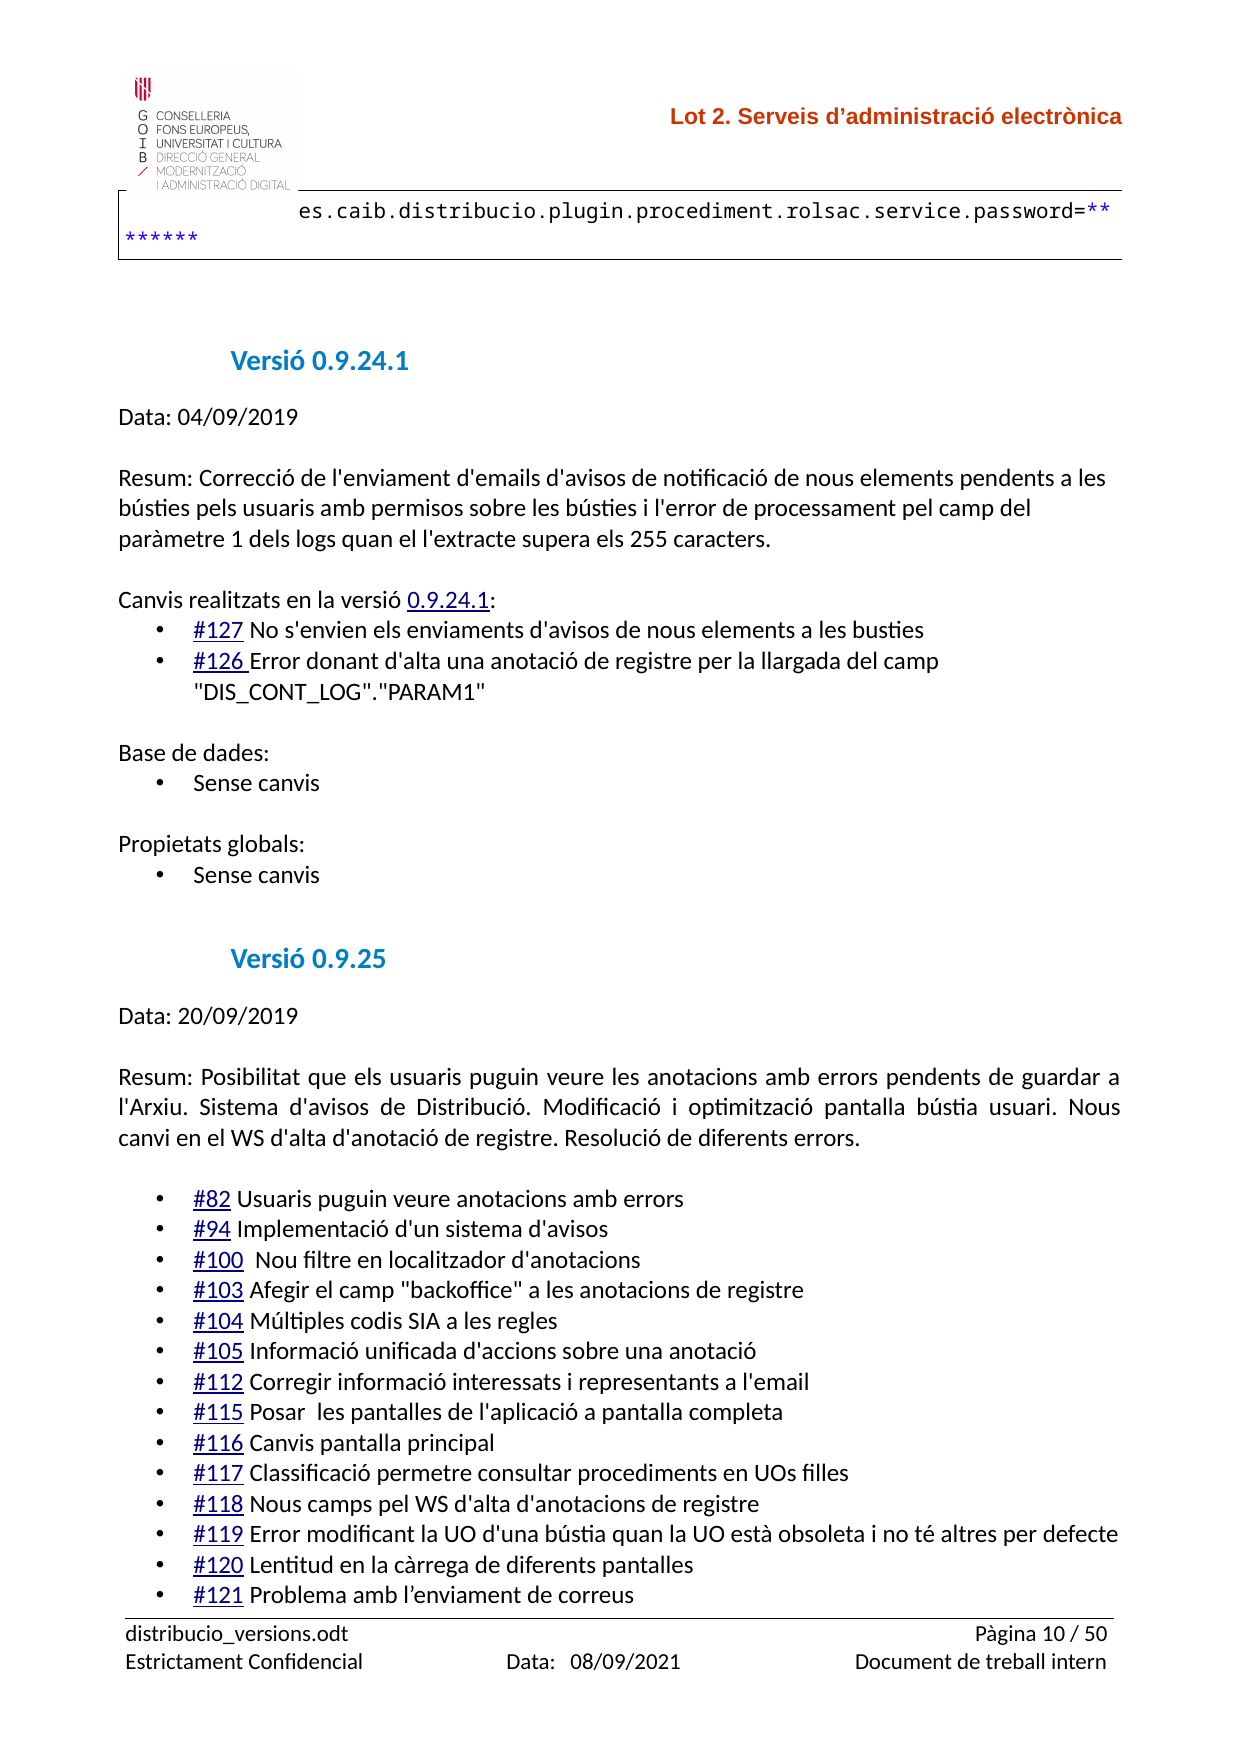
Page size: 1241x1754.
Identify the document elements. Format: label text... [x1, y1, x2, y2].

list #103 Afegir el camp "backoffice" a les anotacions de registre [156, 1274, 1122, 1305]
picture [126, 70, 299, 197]
list Sense canvis [156, 767, 1122, 798]
list #82 Usuaris puguin veure anotacions amb errors [156, 1183, 1122, 1213]
text Base de dades: [118, 737, 1122, 767]
list #104 Múltiples codis SIA a les regles [156, 1305, 1122, 1336]
list #126 Error donant d'alta una anotació de registre per la llargada del camp "DIS_CONT_LOG"."PARAM1" [156, 645, 1122, 706]
text Canvis realitzats en la versió 0.9.24.1: [118, 584, 1122, 615]
list #127 No s'envien els enviaments d'avisos de nous elements a les busties [156, 615, 1122, 645]
list #100 Nou filtre en localitzador d'anotacions [156, 1244, 1122, 1274]
text Propietats globals: [118, 828, 1122, 859]
list #112 Corregir informació interessats i representants a l'email [156, 1366, 1122, 1397]
list #121 Problema amb l’enviament de correus [156, 1580, 1122, 1610]
text Data: 20/09/2019 [118, 1000, 1122, 1030]
subtitle Versió 0.9.25 [153, 941, 1122, 976]
list #116 Canvis pantalla principal [156, 1427, 1122, 1458]
subtitle Versió 0.9.24.1 [153, 342, 1122, 377]
list #115 Posar les pantalles de l'aplicació a pantalla completa [156, 1397, 1122, 1427]
table_header es.caib.distribucio.plugin.procediment.rolsac.service.password=******** [119, 191, 1122, 259]
list #118 Nous camps pel WS d'alta d'anotacions de registre [156, 1488, 1122, 1519]
text Resum: Correcció de l'enviament d'emails d'avisos de notificació de nous elements pendents a les bústies pels usuaris amb permisos sobre les bústies i l'error de processament pel camp del paràmetre 1 dels logs quan el l'extracte supera els 255 caracters. [118, 462, 1122, 554]
list #105 Informació unificada d'accions sobre una anotació [156, 1336, 1122, 1366]
list #120 Lentitud en la càrrega de diferents pantalles [156, 1549, 1122, 1580]
text Data: 04/09/2019 [118, 401, 1122, 432]
list #119 Error modificant la UO d'una bústia quan la UO està obsoleta i no té altres per defecte [156, 1519, 1122, 1549]
list #117 Classificació permetre consultar procediments en UOs filles [156, 1458, 1122, 1488]
text Resum: Posibilitat que els usuaris puguin veure les anotacions amb errors pendents de guardar a l'Arxiu. Sistema d'avisos de Distribució. Modificació i optimització pantalla bústia usuari. Nous canvi en el WS d'alta d'anotació de registre. Resolució de diferents errors. [118, 1061, 1122, 1152]
list Sense canvis [156, 859, 1122, 889]
list #94 Implementació d'un sistema d'avisos [156, 1213, 1122, 1244]
